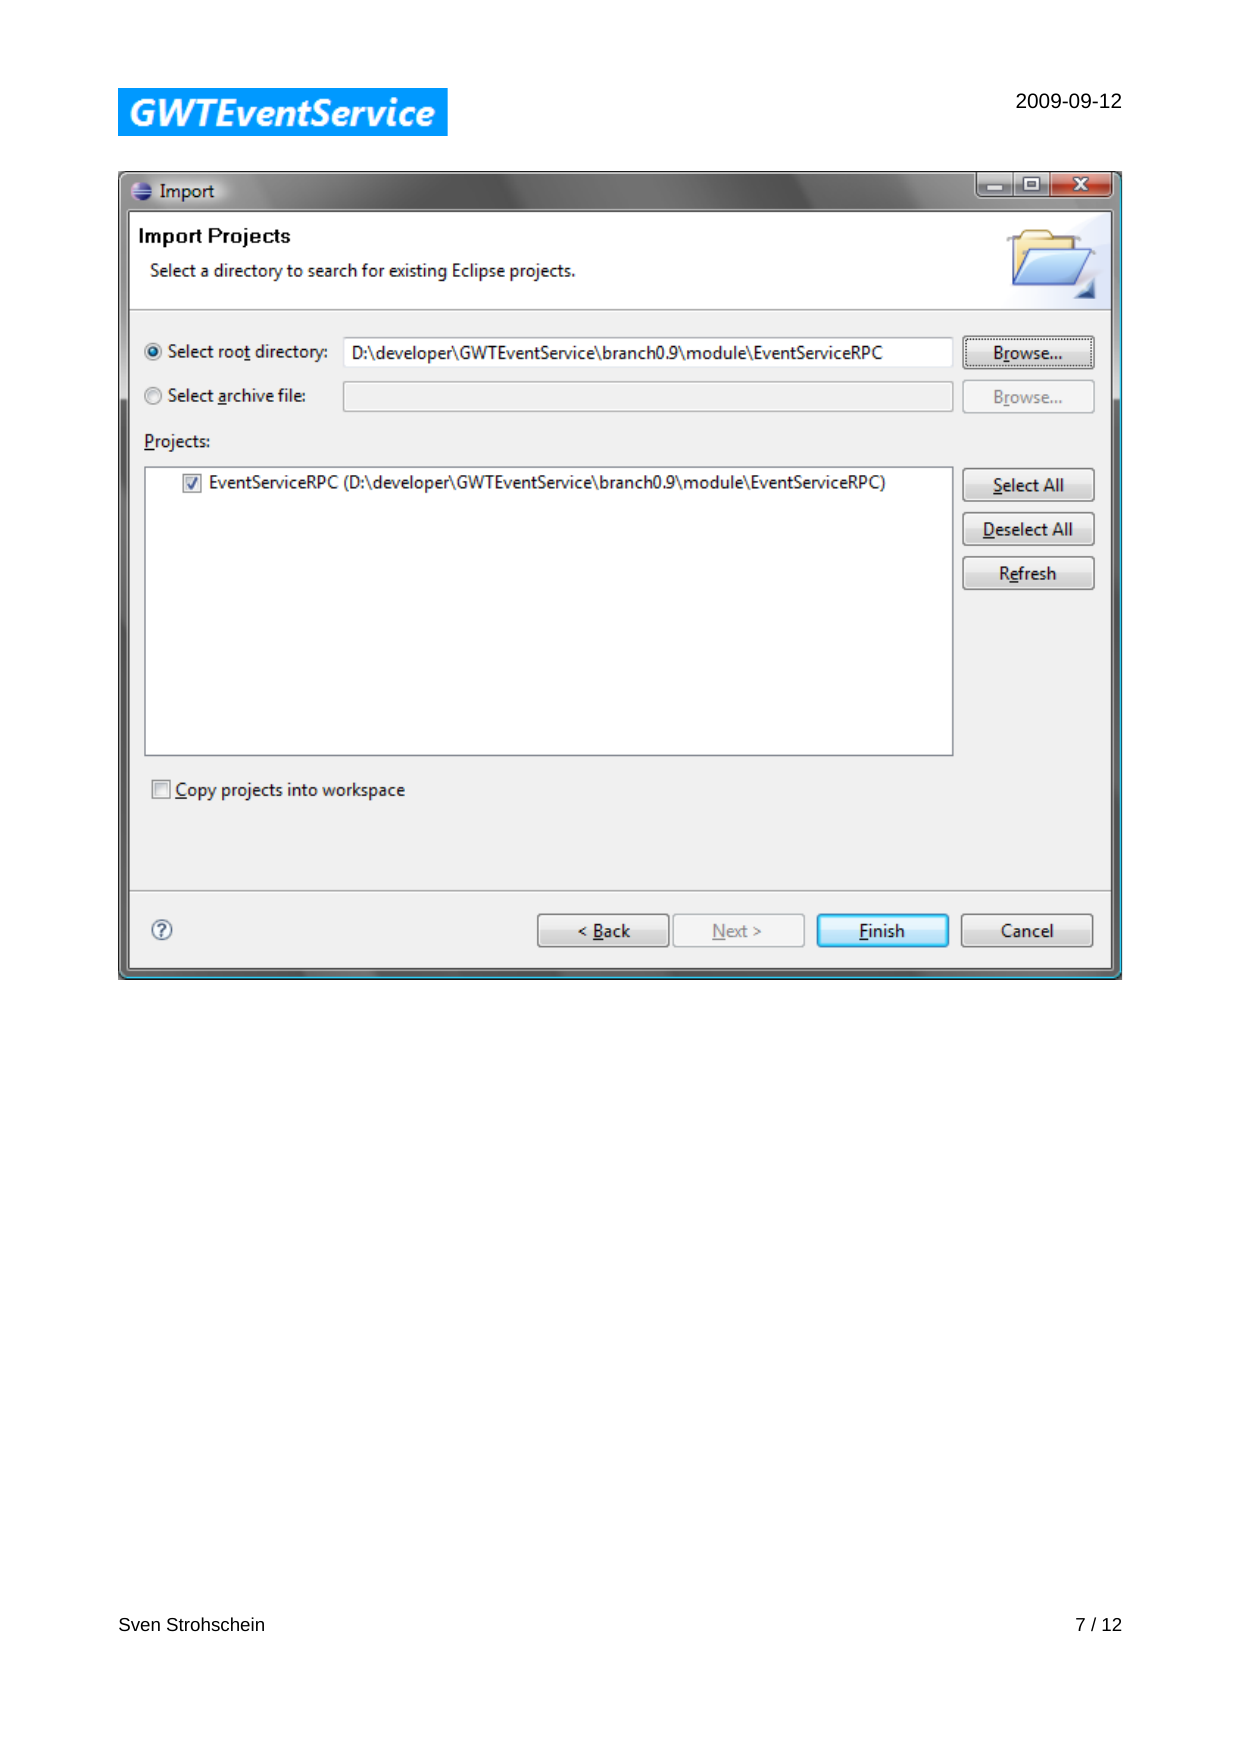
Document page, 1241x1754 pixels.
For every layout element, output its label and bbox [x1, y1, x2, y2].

picture [118, 88, 448, 136]
picture [118, 171, 1123, 980]
